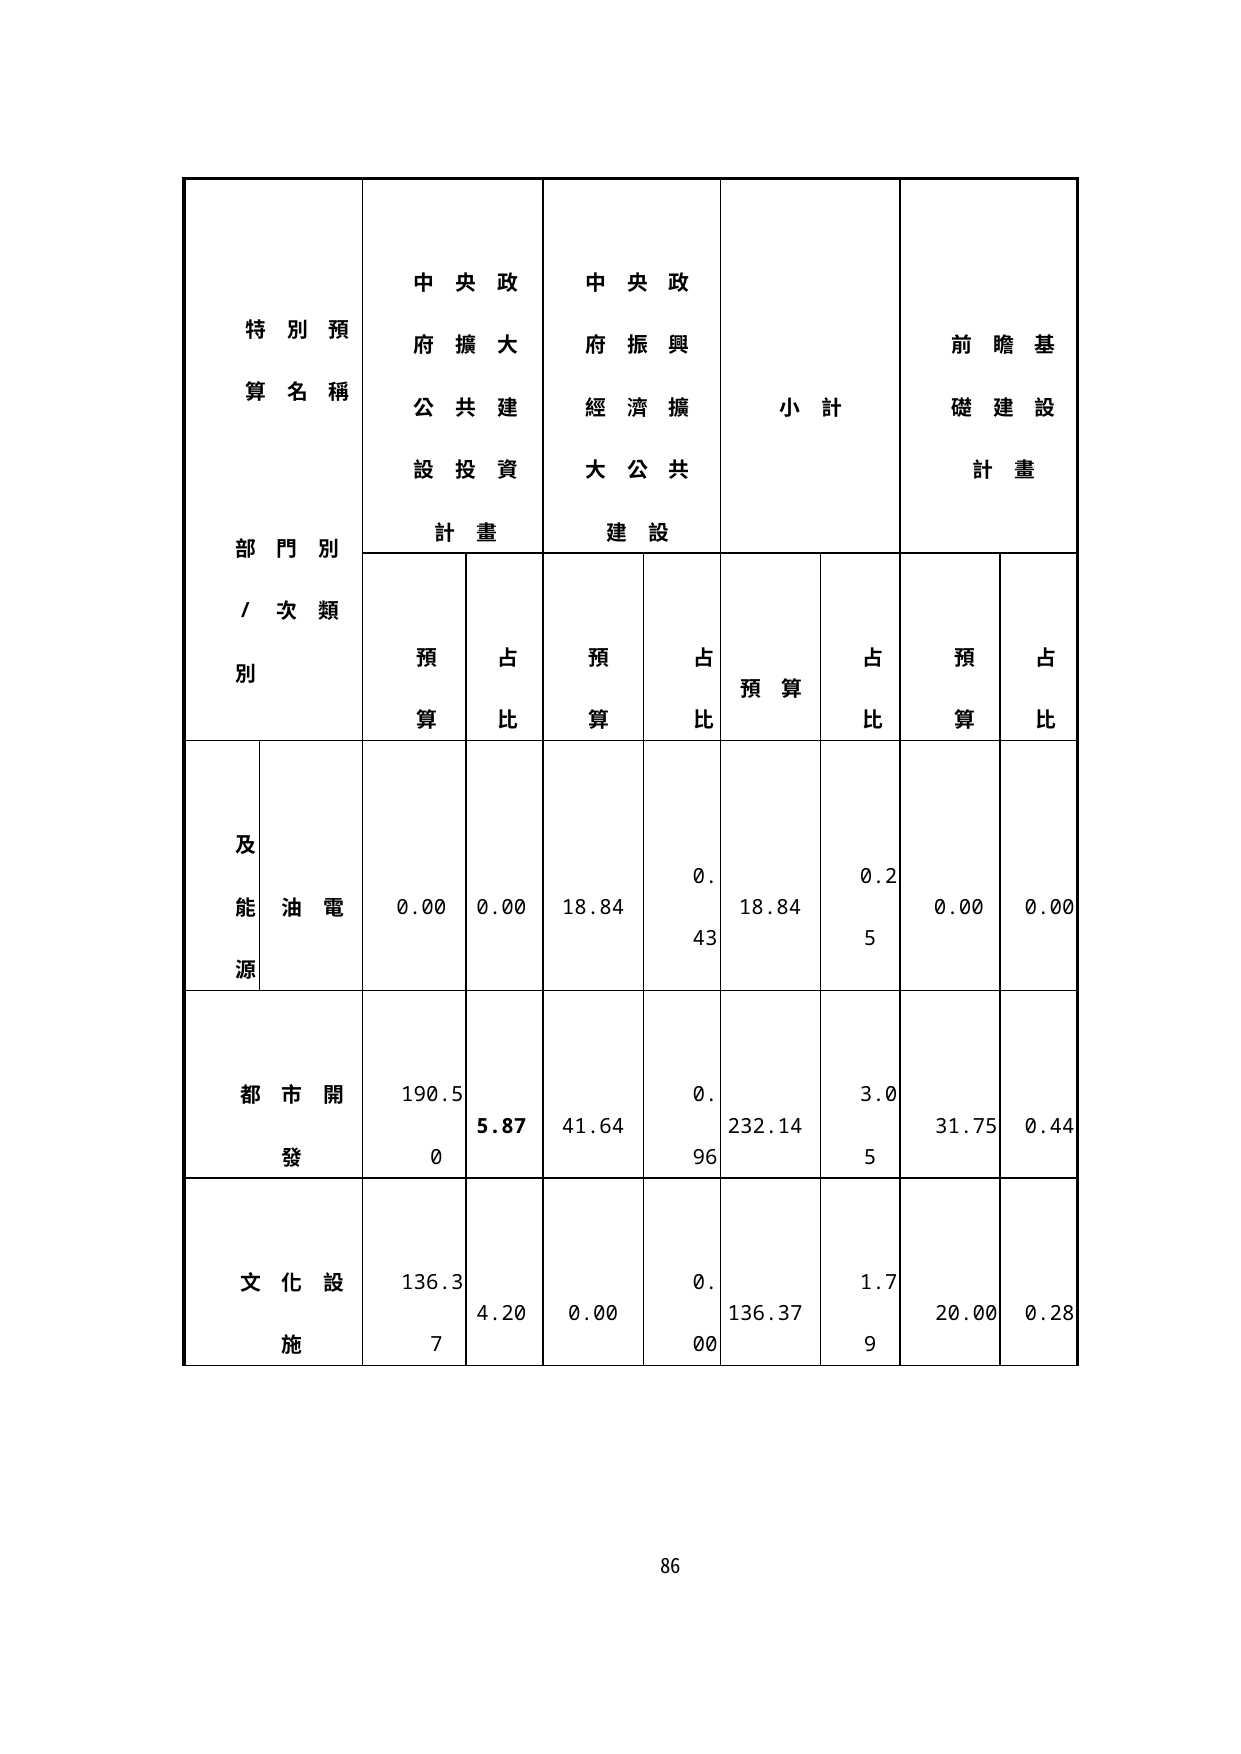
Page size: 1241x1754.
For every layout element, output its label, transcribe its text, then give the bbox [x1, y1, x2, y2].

table_cell 0.44 [1001, 991, 1076, 1177]
table_cell 0.25 [821, 741, 899, 990]
table_cell 136.37 [363, 1179, 465, 1365]
table_cell 20.00 [901, 1179, 999, 1365]
table_cell 0.00 [544, 1179, 643, 1365]
table_cell 5.87 [467, 991, 542, 1177]
table_cell 3.05 [821, 991, 899, 1177]
table_cell 232.14 [721, 991, 820, 1177]
table_cell 預算 [721, 554, 820, 740]
table_cell 1.79 [821, 1179, 899, 1365]
table_header 中央政府擴大公共建設投資計畫 [363, 180, 542, 552]
table_cell 4.20 [467, 1179, 542, 1365]
table_cell 18.84 [544, 741, 643, 990]
table_cell 0.00 [467, 741, 542, 990]
table_cell 及能源 [186, 741, 259, 990]
table_cell 預算 [901, 554, 999, 740]
table_cell 預算 [363, 554, 465, 740]
table_cell 190.50 [363, 991, 465, 1177]
table_cell 占比 [1001, 554, 1076, 740]
table_cell 136.37 [721, 1179, 820, 1365]
table_cell 占比 [644, 554, 720, 740]
table_header 前瞻基礎建設計畫 [901, 180, 1076, 552]
table_header 特別預算名稱 部門別/次類別 [186, 180, 362, 740]
table_cell 都市開發 [186, 991, 362, 1177]
table_header 中央政府振興經濟擴大公共建設 [544, 180, 720, 552]
table_cell 0.00 [1001, 741, 1076, 990]
table_cell 占比 [467, 554, 542, 740]
table_cell 預算 [544, 554, 643, 740]
table_cell 0.96 [644, 991, 720, 1177]
table_cell 0.28 [1001, 1179, 1076, 1365]
table_cell 文化設施 [186, 1179, 362, 1365]
table_cell 0.00 [644, 1179, 720, 1365]
table_cell 18.84 [721, 741, 820, 990]
table_cell 0.43 [644, 741, 720, 990]
table_cell 31.75 [901, 991, 999, 1177]
table_cell 占比 [821, 554, 899, 740]
table_cell 0.00 [901, 741, 999, 990]
table_header 小計 [721, 180, 899, 552]
table_cell 0.00 [363, 741, 465, 990]
table_cell 油電 [260, 741, 362, 990]
table_cell 41.64 [544, 991, 643, 1177]
